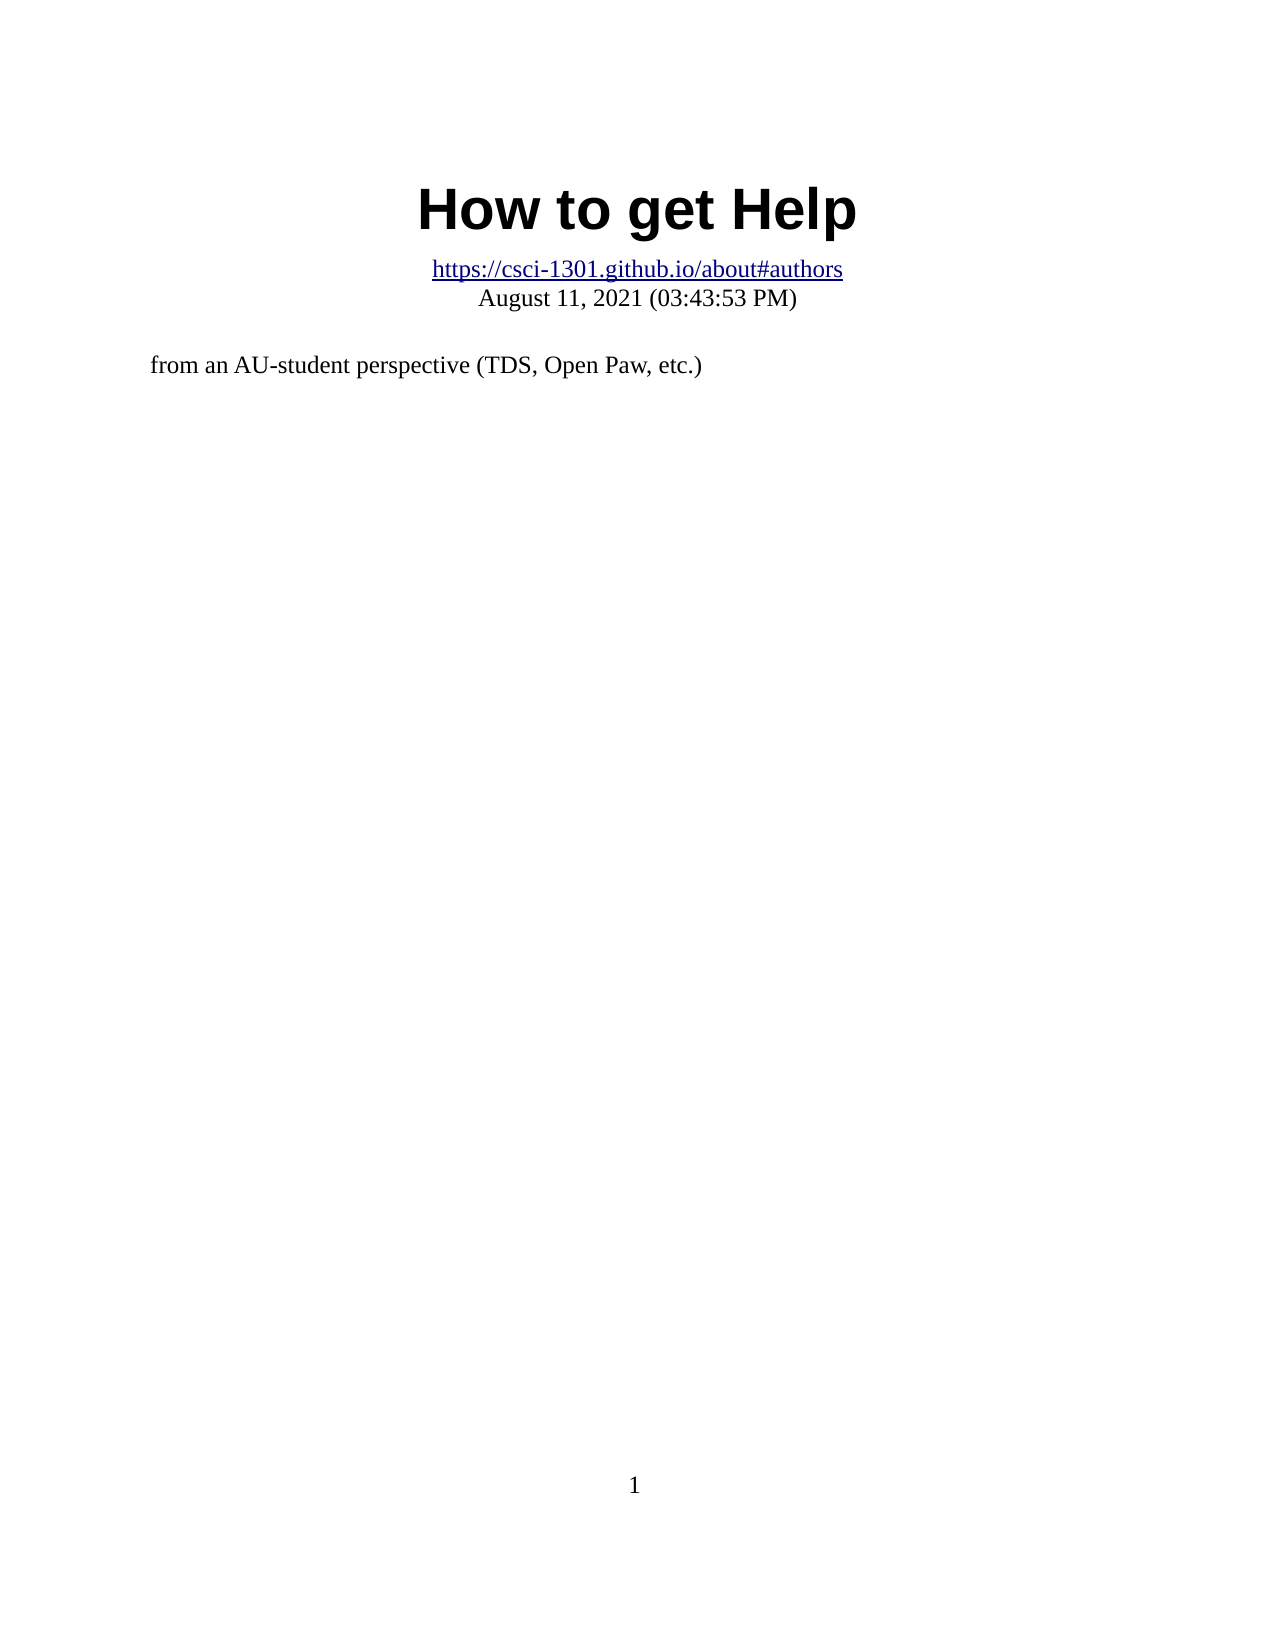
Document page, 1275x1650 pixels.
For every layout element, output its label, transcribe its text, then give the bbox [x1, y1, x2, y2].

text from an AU-student perspective (TDS, Open Paw, etc.) [150, 350, 1125, 378]
title How to get Help [150, 175, 1125, 242]
text August 11, 2021 (03:43:53 PM) [150, 283, 1125, 312]
text https://csci-1301.github.io/about#authors [150, 254, 1125, 283]
